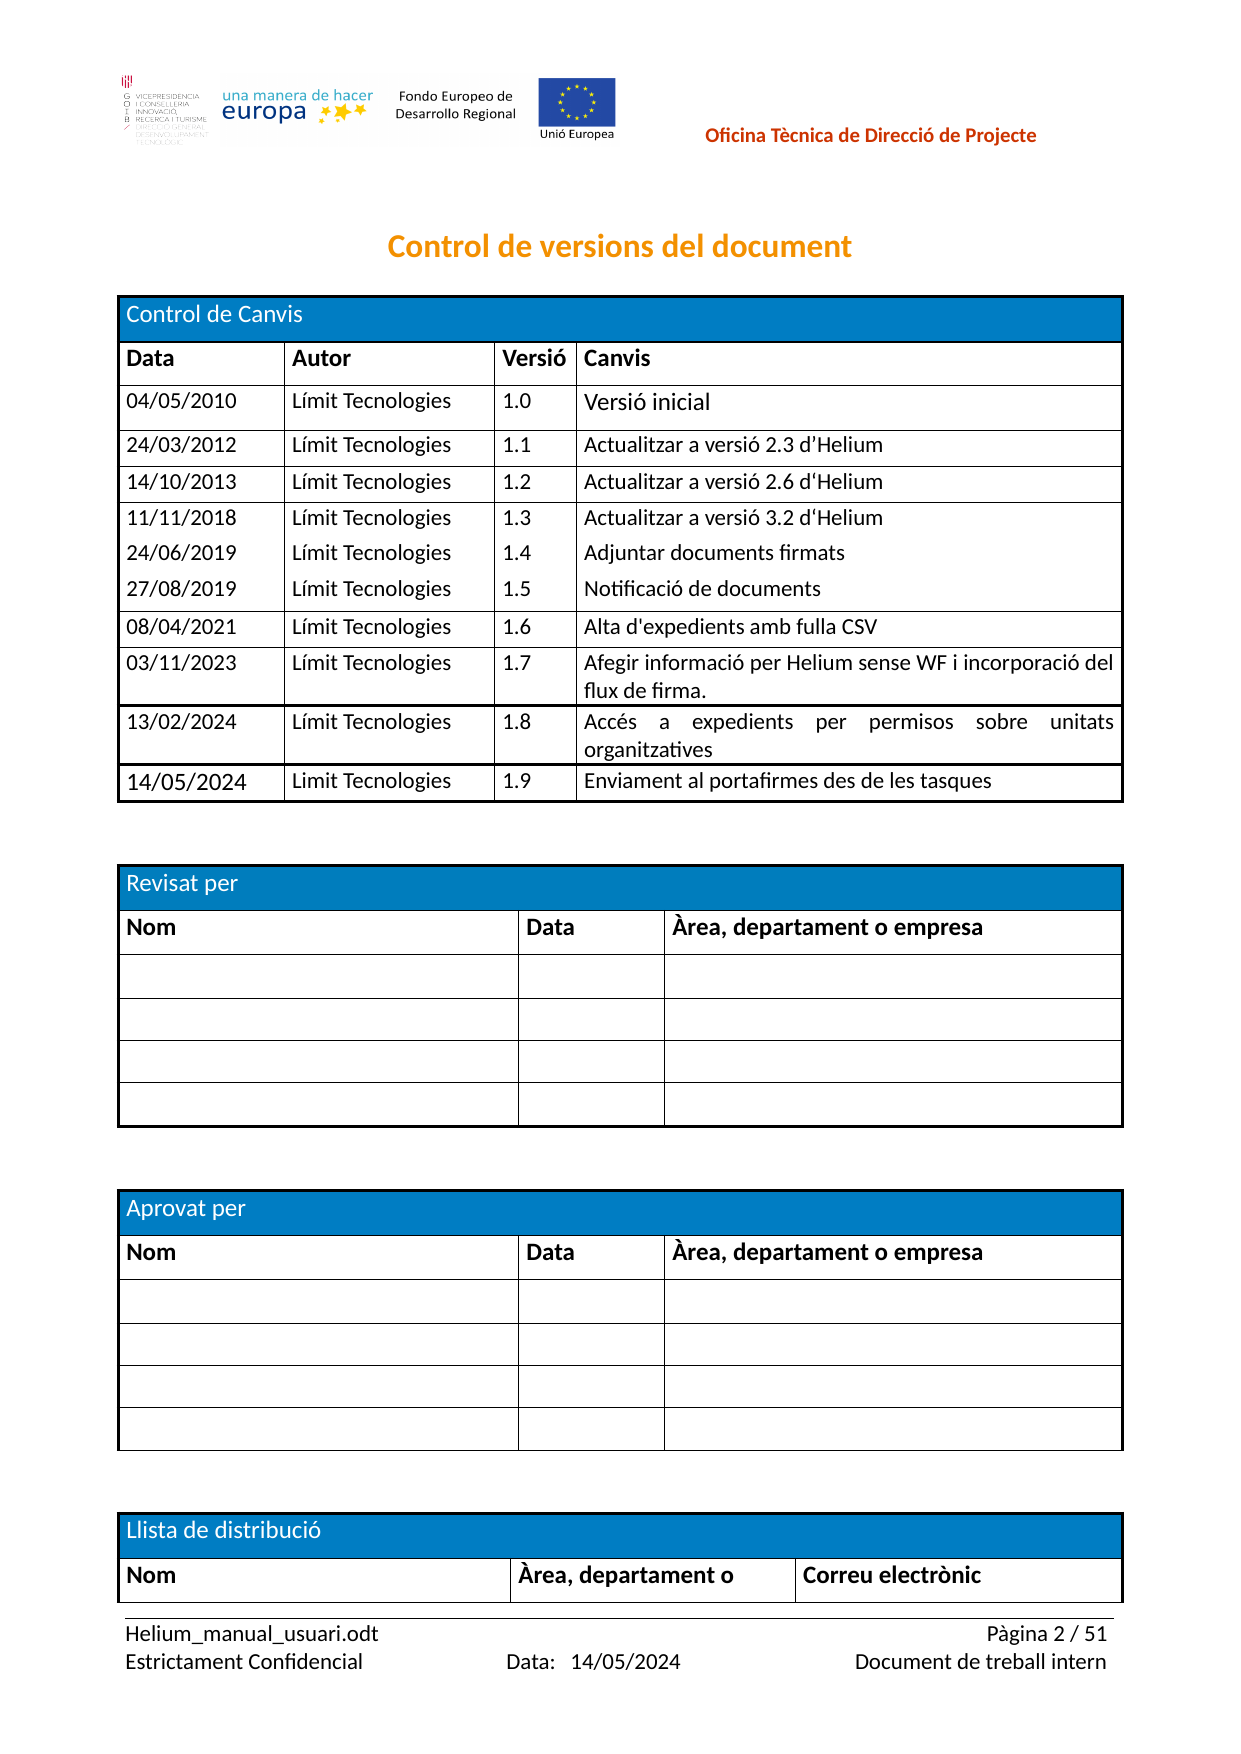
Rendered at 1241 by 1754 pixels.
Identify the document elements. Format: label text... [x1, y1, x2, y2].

table_cell Actualitzar a versió 2.6 d‘Helium [577, 467, 1121, 502]
table_cell Límit Tecnologies [285, 648, 494, 704]
table_cell [120, 955, 518, 998]
table_cell [120, 1324, 518, 1365]
table_cell [665, 1324, 1121, 1365]
table_cell 11/11/2018 [120, 503, 284, 538]
table_cell 24/06/2019 [120, 538, 284, 574]
table_cell Límit Tecnologies [285, 707, 494, 763]
table_cell [519, 955, 664, 998]
table_cell Versió inicial [577, 386, 1121, 429]
table_cell Enviament al portafirmes des de les tasques [577, 766, 1121, 799]
table_cell [665, 999, 1121, 1040]
picture [219, 73, 621, 147]
table_cell 1.6 [495, 612, 576, 647]
table_cell 1.7 [495, 648, 576, 704]
table_cell 1.5 [495, 575, 576, 611]
table_header Aprovat per [120, 1192, 1121, 1235]
table_cell 13/02/2024 [120, 707, 284, 763]
table_cell [665, 1041, 1121, 1082]
table_cell Àrea, departament o [511, 1559, 795, 1602]
table_cell Límit Tecnologies [285, 503, 494, 538]
table_cell Limit Tecnologies [285, 766, 494, 799]
table_cell [665, 1083, 1121, 1124]
table_cell 1.3 [495, 503, 576, 538]
table_cell Adjuntar documents firmats [577, 538, 1121, 574]
table_cell [665, 1366, 1121, 1407]
table_cell [519, 1324, 664, 1365]
table_cell 03/11/2023 [120, 648, 284, 704]
table_cell [519, 1280, 664, 1323]
table_cell [519, 1083, 664, 1124]
table_header Llista de distribució [120, 1515, 1121, 1558]
table_cell Límit Tecnologies [285, 538, 494, 574]
table_cell Límit Tecnologies [285, 386, 494, 429]
table_cell Canvis [577, 343, 1121, 385]
table_cell [519, 1408, 664, 1449]
table_header Revisat per [120, 867, 1121, 910]
table_cell Àrea, departament o empresa [665, 1236, 1121, 1279]
table_cell 14/05/2024 [120, 766, 284, 799]
table_cell Accés a expedients per permisos sobre unitats organitzatives [577, 707, 1121, 763]
picture [118, 73, 213, 147]
table_cell 08/04/2021 [120, 612, 284, 647]
table_cell 1.0 [495, 386, 576, 429]
table_cell 1.8 [495, 707, 576, 763]
table_cell Data [519, 911, 664, 954]
table_cell Notificació de documents [577, 575, 1121, 611]
table_cell [120, 1366, 518, 1407]
table_cell 1.1 [495, 431, 576, 466]
table_cell [665, 955, 1121, 998]
table_cell [665, 1408, 1121, 1449]
table_cell 1.9 [495, 766, 576, 799]
table_cell [665, 1280, 1121, 1323]
table_cell 1.4 [495, 538, 576, 574]
table_cell Límit Tecnologies [285, 612, 494, 647]
table_cell Correu electrònic [796, 1559, 1121, 1602]
subtitle Control de versions del document [118, 225, 1122, 266]
table_cell Nom [120, 911, 518, 954]
table_cell [120, 1083, 518, 1124]
table_cell Data [519, 1236, 664, 1279]
table_cell Límit Tecnologies [285, 467, 494, 502]
table_cell Àrea, departament o empresa [665, 911, 1121, 954]
table_cell Versió [495, 343, 576, 385]
table_cell 1.2 [495, 467, 576, 502]
table_cell 04/05/2010 [120, 386, 284, 429]
table_cell Límit Tecnologies [285, 575, 494, 611]
table_cell [519, 999, 664, 1040]
table_cell [120, 1041, 518, 1082]
table_cell Nom [120, 1559, 510, 1602]
table_cell Alta d'expedients amb fulla CSV [577, 612, 1121, 647]
table_cell Actualitzar a versió 2.3 d’Helium [577, 431, 1121, 466]
table_cell [120, 1280, 518, 1323]
table_cell Data [120, 343, 284, 385]
table_cell [120, 1408, 518, 1449]
table_cell Límit Tecnologies [285, 431, 494, 466]
table_cell Autor [285, 343, 494, 385]
table_header Control de Canvis [120, 298, 1121, 341]
table_cell Afegir informació per Helium sense WF i incorporació del flux de firma. [577, 648, 1121, 704]
table_cell 14/10/2013 [120, 467, 284, 502]
table_cell [519, 1366, 664, 1407]
table_cell [519, 1041, 664, 1082]
table_cell 24/03/2012 [120, 431, 284, 466]
table_cell [120, 999, 518, 1040]
table_cell Actualitzar a versió 3.2 d‘Helium [577, 503, 1121, 538]
table_cell 27/08/2019 [120, 575, 284, 611]
table_cell Nom [120, 1236, 518, 1279]
